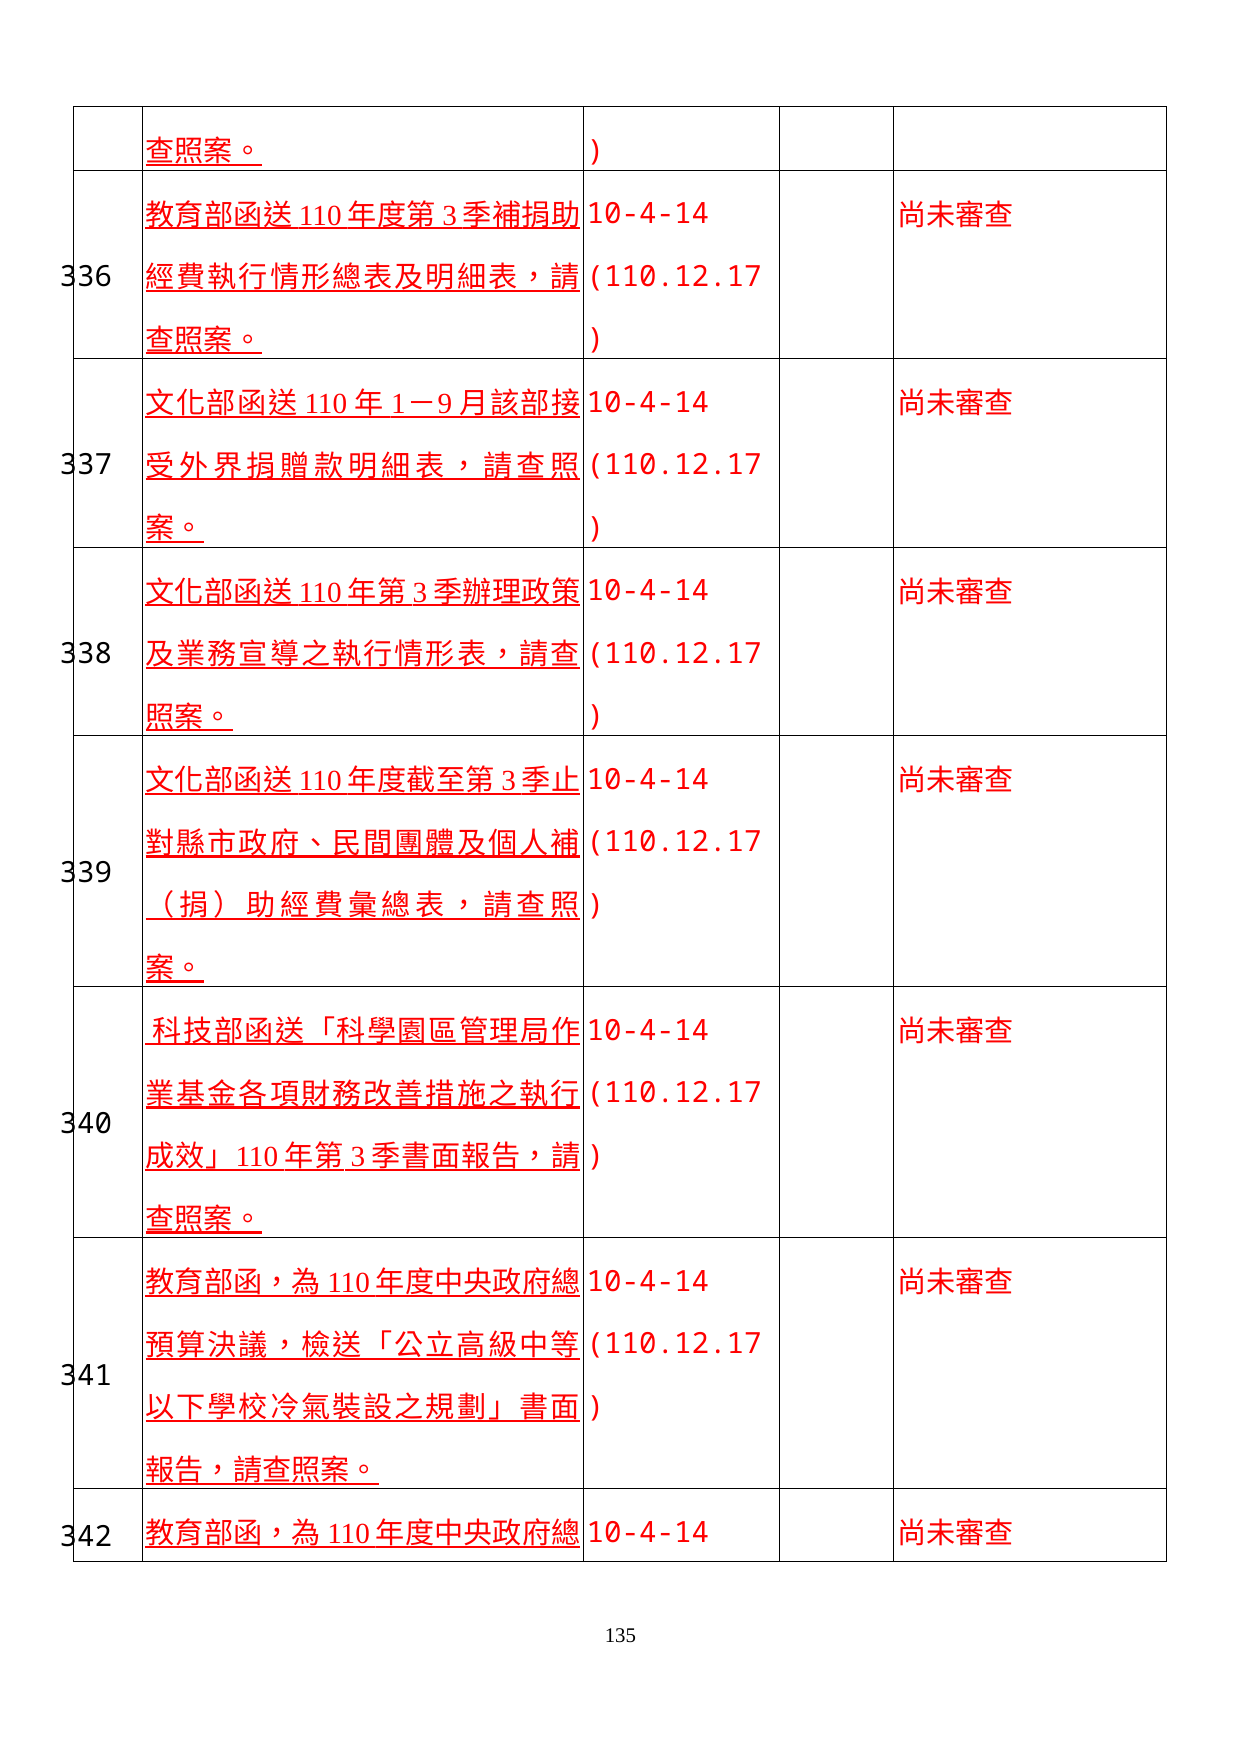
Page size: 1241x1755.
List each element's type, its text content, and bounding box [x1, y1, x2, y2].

table_cell 尚未審查 [894, 171, 1166, 358]
table_cell [780, 171, 893, 358]
table_cell [780, 736, 893, 986]
table_cell [894, 107, 1166, 169]
table_cell 10-4-14 (110.12.17) [584, 171, 779, 358]
table_cell 尚未審查 [894, 736, 1166, 986]
table_cell 10-4-14 (110.12.17) [584, 987, 779, 1237]
table_cell 教育部函，為110年度中央政府總預算決議，檢送「公立高級中等以下學校冷氣裝設之規劃」書面報告，請查照案。 [143, 1238, 583, 1488]
table_cell 文化部函送110年1－9月該部接受外界捐贈款明細表，請查照案。 [143, 359, 583, 547]
table_cell [74, 1489, 142, 1561]
table_cell ) [584, 107, 779, 169]
table_cell 尚未審查 [894, 1238, 1166, 1488]
table_cell [780, 1238, 893, 1488]
table_cell 科技部函送「科學園區管理局作業基金各項財務改善措施之執行成效」110年第3季書面報告，請查照案。 [143, 987, 583, 1237]
table_cell 10-4-14 (110.12.17) [584, 359, 779, 547]
table_cell [780, 987, 893, 1237]
table_cell 查照案。 [143, 107, 583, 169]
table_cell [780, 548, 893, 735]
table_cell 文化部函送110年度截至第3季止對縣市政府、民間團體及個人補（捐）助經費彙總表，請查照案。 [143, 736, 583, 986]
table_cell [780, 1489, 893, 1561]
table_cell 文化部函送110年第3季辦理政策及業務宣導之執行情形表，請查照案。 [143, 548, 583, 735]
table_cell [74, 171, 142, 358]
table_cell [780, 107, 893, 169]
table_cell 教育部函，為110年度中央政府總 [143, 1489, 583, 1561]
table_cell 教育部函送110年度第3季補捐助經費執行情形總表及明細表，請查照案。 [143, 171, 583, 358]
table_cell [780, 359, 893, 547]
table_cell 10-4-14 [584, 1489, 779, 1561]
table_cell 尚未審查 [894, 548, 1166, 735]
table_cell 10-4-14 (110.12.17) [584, 548, 779, 735]
table_cell 尚未審查 [894, 359, 1166, 547]
table_cell 10-4-14 (110.12.17) [584, 1238, 779, 1488]
table_cell [74, 987, 142, 1237]
table_cell [74, 359, 142, 547]
table_cell [74, 548, 142, 735]
table_cell 10-4-14 (110.12.17) [584, 736, 779, 986]
table_cell 尚未審查 [894, 1489, 1166, 1561]
table_cell [74, 736, 142, 986]
table_cell [74, 1238, 142, 1488]
table_cell [74, 107, 142, 169]
table_cell 尚未審查 [894, 987, 1166, 1237]
